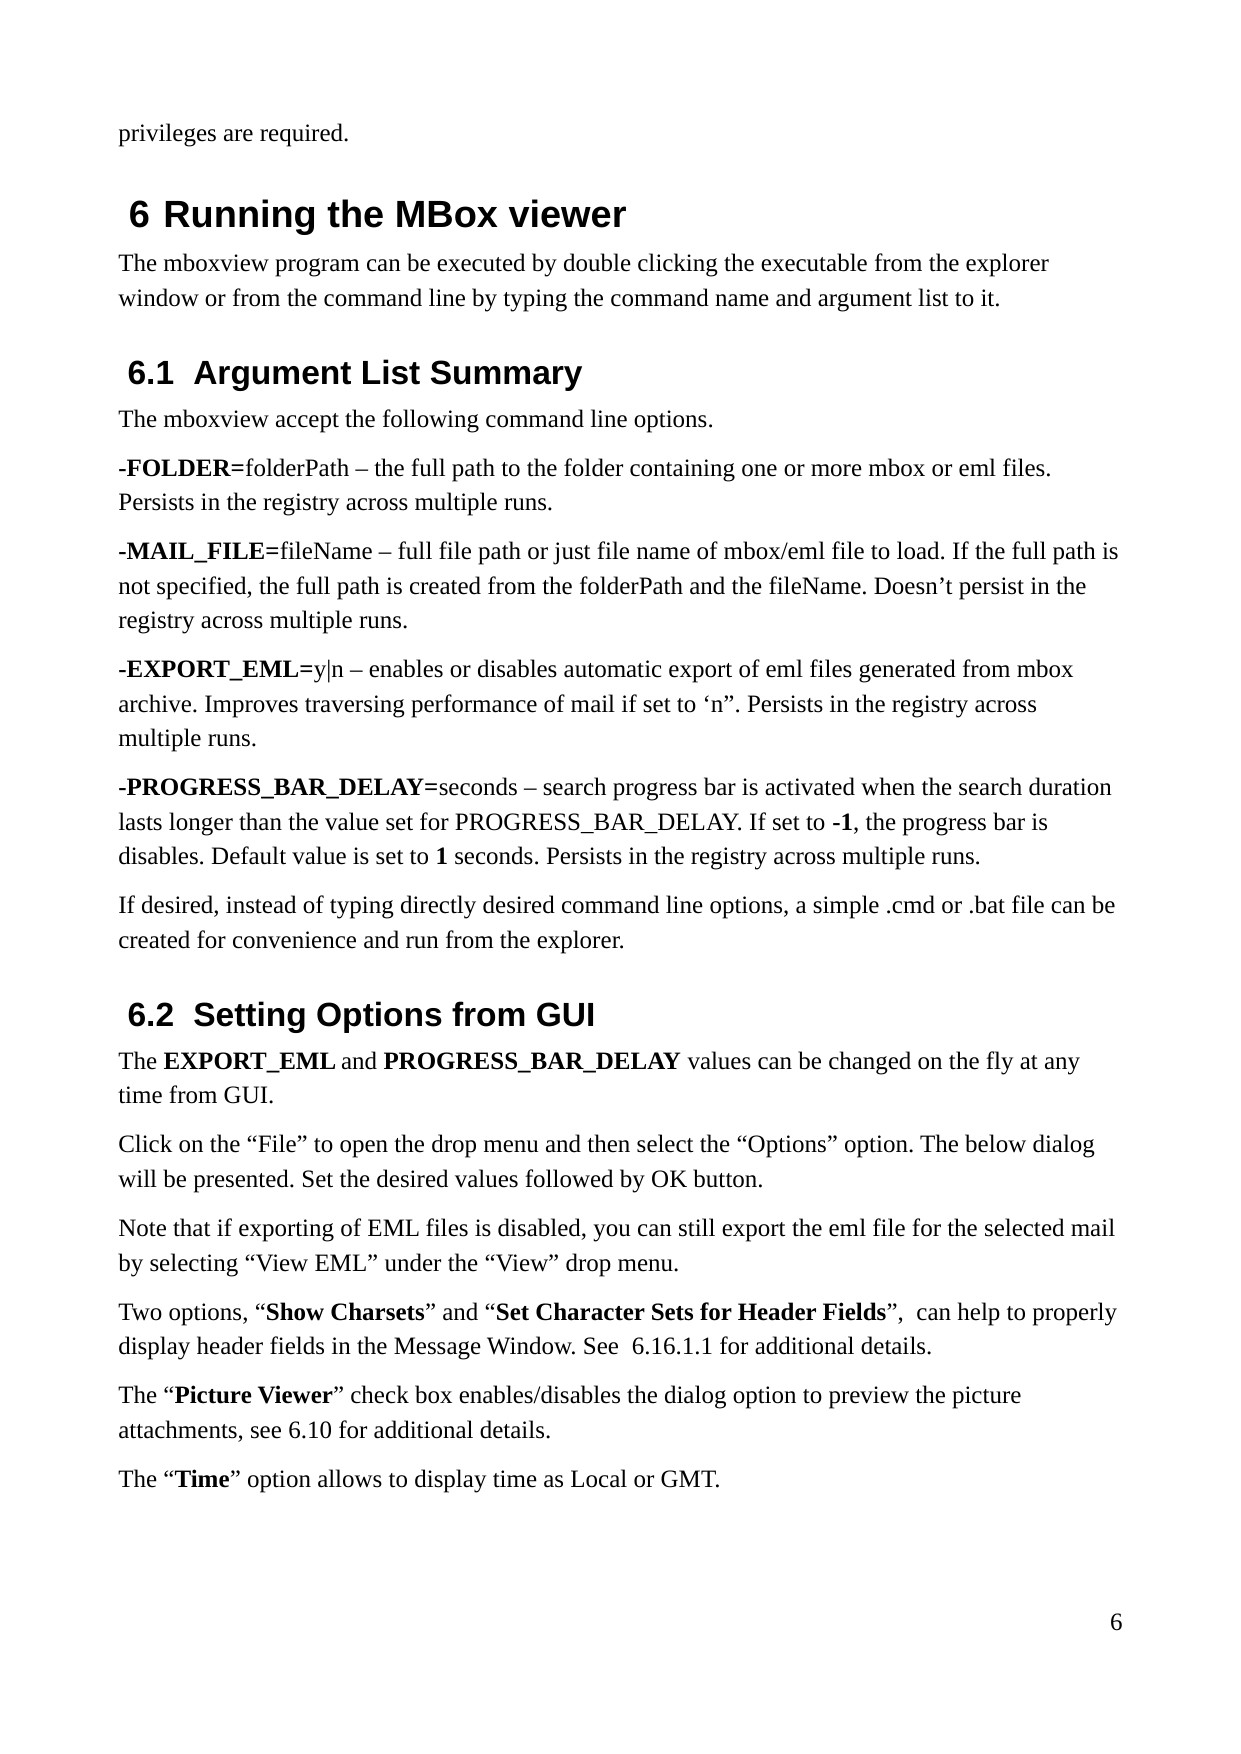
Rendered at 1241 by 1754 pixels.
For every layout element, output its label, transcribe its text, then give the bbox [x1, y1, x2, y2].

text Click on the “File” to open the drop menu and then select the “Options” option. The below dialog will be presented. Set the desired values followed by OK button. [118, 1129, 1122, 1193]
text privileges are required. [118, 118, 1122, 147]
text The “Picture Viewer” check box enables/disables the dialog option to preview the picture attachments, see 6.10 for additional details. [118, 1380, 1122, 1443]
text Note that if exporting of EML files is disabled, you can still export the eml file for the selected mail by selecting “View EML” under the “View” drop menu. [118, 1213, 1122, 1276]
text The mboxview accept the following command line options. [118, 404, 1122, 433]
text The EXPORT_EML and PROGRESS_BAR_DELAY values can be changed on the fly at any time from GUI. [118, 1046, 1122, 1109]
text The mboxview program can be executed by double clicking the executable from the explorer window or from the command line by typing the command name and argument list to it. [118, 248, 1122, 312]
text If desired, instead of typing directly desired command line options, a simple .cmd or .bat file can be created for convenience and run from the explorer. [118, 891, 1122, 954]
text Two options, “Show Charsets” and “Set Character Sets for Header Fields”, can help to properly display header fields in the Message Window. See 6.16.1.1 for additional details. [118, 1297, 1122, 1360]
subtitle Running the MBox viewer [118, 192, 1122, 236]
subtitle Argument List Summary [118, 353, 1122, 391]
text -FOLDER=folderPath – the full path to the folder containing one or more mbox or eml files. Persists in the registry across multiple runs. [118, 453, 1122, 516]
text -EXPORT_EML=y|n – enables or disables automatic export of eml files generated from mbox archive. Improves traversing performance of mail if set to ‘n”. Persists in the registry across multiple runs. [118, 654, 1122, 752]
text -PROGRESS_BAR_DELAY=seconds – search progress bar is activated when the search duration lasts longer than the value set for PROGRESS_BAR_DELAY. If set to -1, the progress bar is disables. Default value is set to 1 seconds. Persists in the registry across multiple runs. [118, 772, 1122, 870]
text The “Time” option allows to display time as Local or GMT. [118, 1464, 1122, 1492]
subtitle Setting Options from GUI [118, 995, 1122, 1033]
text -MAIL_FILE=fileName – full file path or just file name of mbox/eml file to load. If the full path is not specified, the full path is created from the folderPath and the fileName. Doesn’t persist in the registry across multiple runs. [118, 536, 1122, 634]
